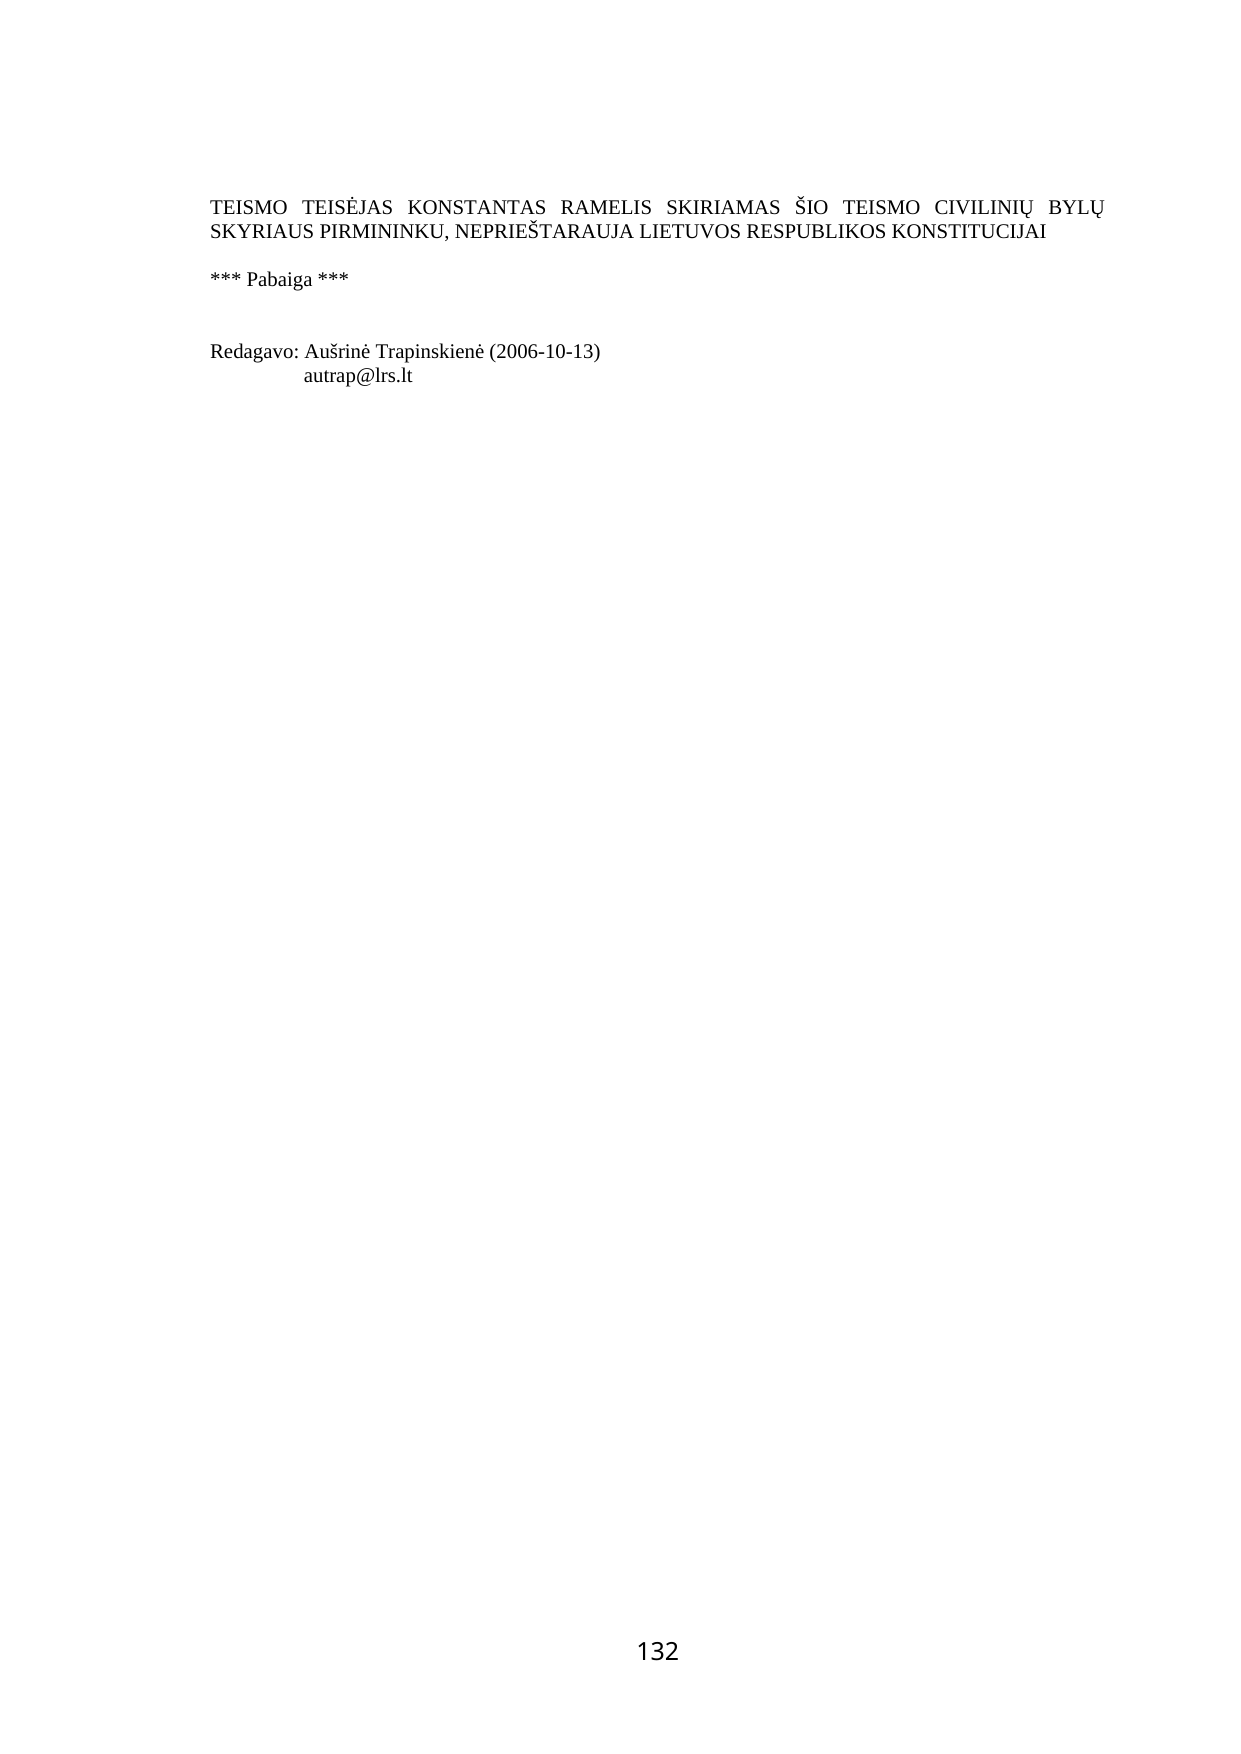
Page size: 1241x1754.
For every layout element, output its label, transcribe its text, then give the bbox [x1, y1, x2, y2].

text autrap@lrs.lt [210, 363, 1106, 387]
text TEISMO TEISĖJAS KONSTANTAS RAMELIS SKIRIAMAS ŠIO TEISMO CIVILINIŲ BYLŲ SKYRIAUS PIRMININKU, NEPRIEŠTARAUJA LIETUVOS RESPUBLIKOS KONSTITUCIJAI [210, 195, 1106, 243]
text *** Pabaiga *** [210, 267, 1106, 291]
text Redagavo: Aušrinė Trapinskienė (2006-10-13) [210, 339, 1106, 363]
